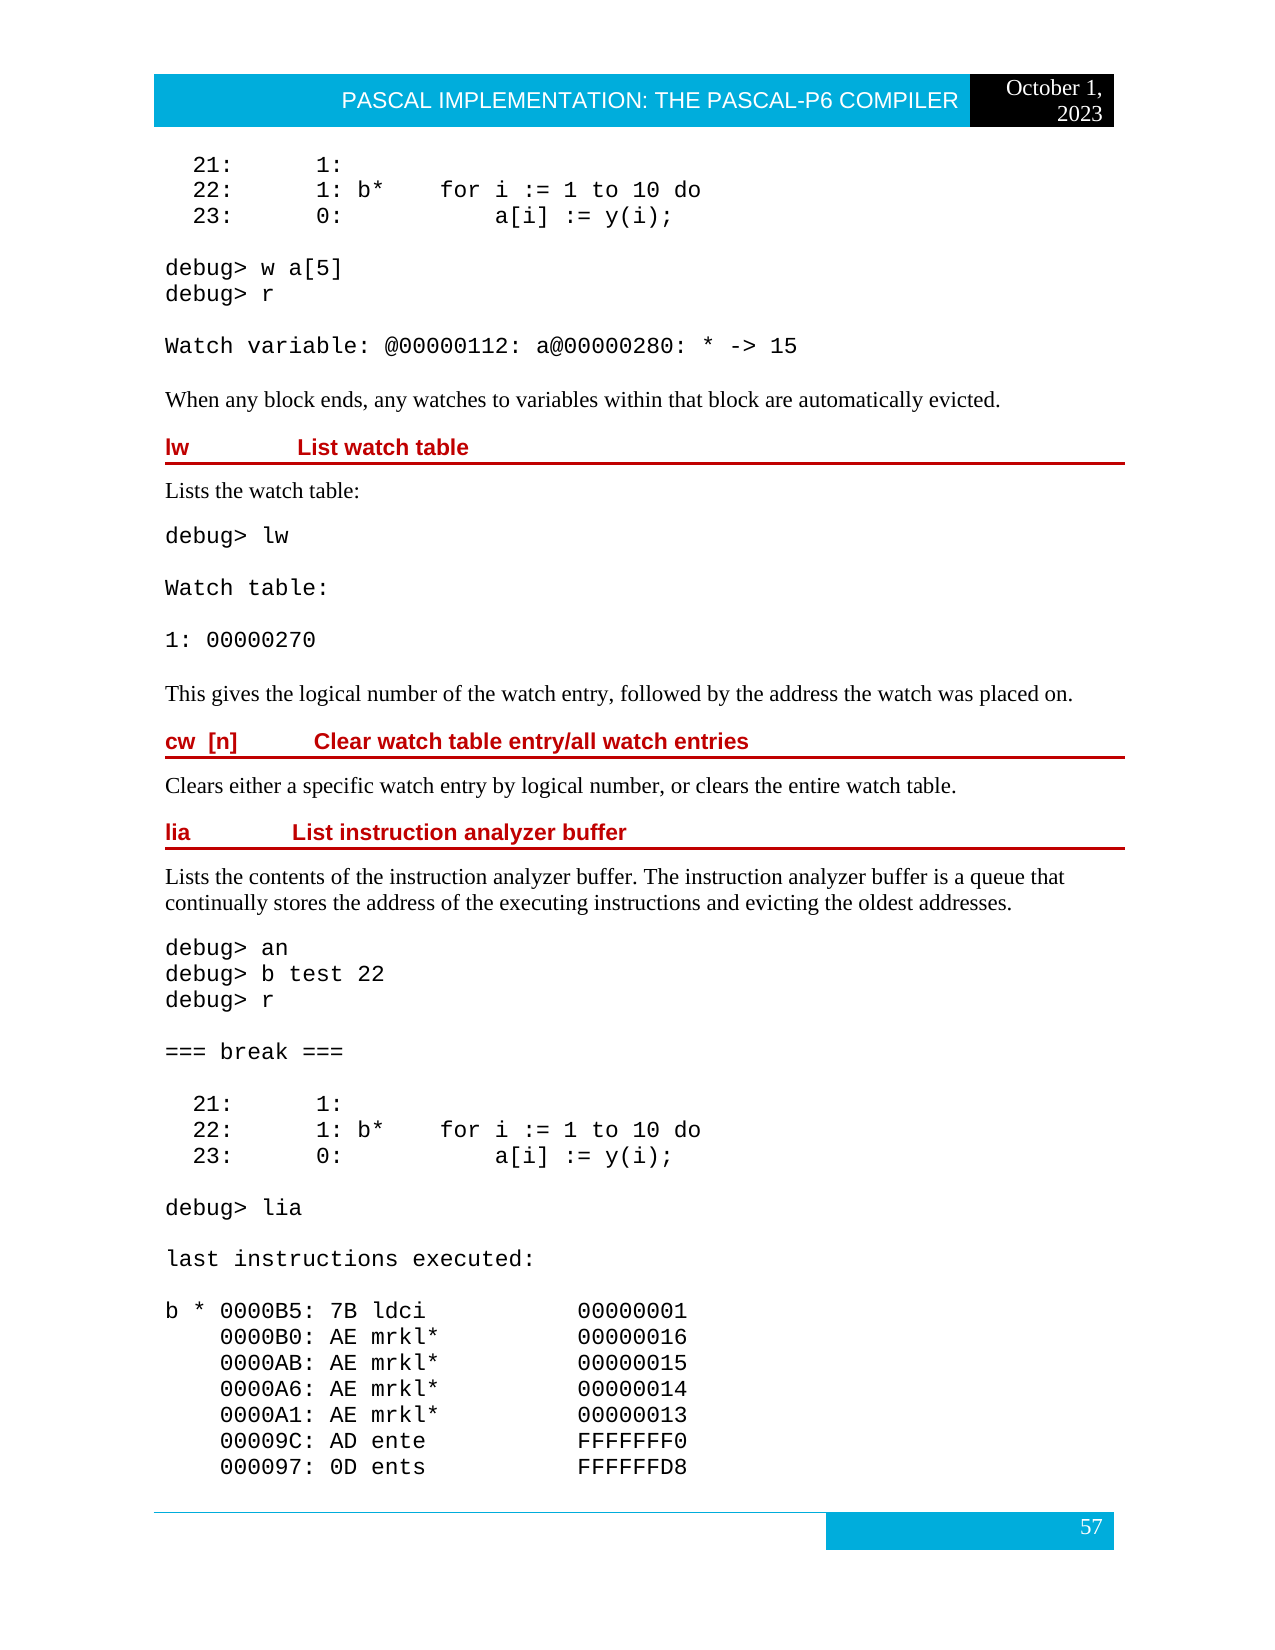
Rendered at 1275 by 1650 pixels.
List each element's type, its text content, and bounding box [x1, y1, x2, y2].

text This gives the logical number of the watch entry, followed by the address the watch was placed on. [165, 680, 1125, 707]
subtitle lia List instruction analyzer buffer [165, 819, 1125, 847]
text 22: 1: b* for i := 1 to 10 do [165, 179, 1125, 205]
text Watch table: [165, 577, 1125, 603]
text 22: 1: b* for i := 1 to 10 do [165, 1118, 1125, 1144]
text debug> lw [165, 525, 1125, 551]
text When any block ends, any watches to variables within that block are automatically evicted. [165, 386, 1125, 413]
text 23: 0: a[i] := y(i); [165, 1144, 1125, 1170]
text debug> r [165, 283, 1125, 308]
text Clears either a specific watch entry by logical number, or clears the entire watch table. [165, 772, 1125, 798]
text b * 0000B5: 7B ldci 00000001 [165, 1299, 1125, 1326]
text 0000A1: AE mrkl* 00000013 [165, 1403, 1125, 1429]
subtitle cw [n] Clear watch table entry/all watch entries [165, 728, 1125, 756]
text 21: 1: [165, 1092, 1125, 1118]
text 000097: 0D ents FFFFFFD8 [165, 1455, 1125, 1481]
text Lists the watch table: [165, 478, 1125, 504]
text 23: 0: a[i] := y(i); [165, 205, 1125, 231]
text last instructions executed: [165, 1248, 1125, 1274]
text debug> b test 22 [165, 962, 1125, 988]
text 1: 00000270 [165, 628, 1125, 654]
subtitle lw List watch table [165, 433, 1125, 462]
text debug> w a[5] [165, 257, 1125, 283]
text 00009C: AD ente FFFFFFF0 [165, 1429, 1125, 1455]
text 0000AB: AE mrkl* 00000015 [165, 1351, 1125, 1377]
text debug> an [165, 936, 1125, 962]
text === break === [165, 1040, 1125, 1066]
text debug> r [165, 988, 1125, 1014]
text Lists the contents of the instruction analyzer buffer. The instruction analyzer buffer is a queue that continually stores the address of the executing instructions and evicting the oldest addresses. [165, 863, 1125, 916]
text debug> lia [165, 1196, 1125, 1222]
text 21: 1: [165, 153, 1125, 179]
text Watch variable: @00000112: a@00000280: * -> 15 [165, 334, 1125, 360]
text 0000A6: AE mrkl* 00000014 [165, 1377, 1125, 1403]
text 0000B0: AE mrkl* 00000016 [165, 1326, 1125, 1351]
